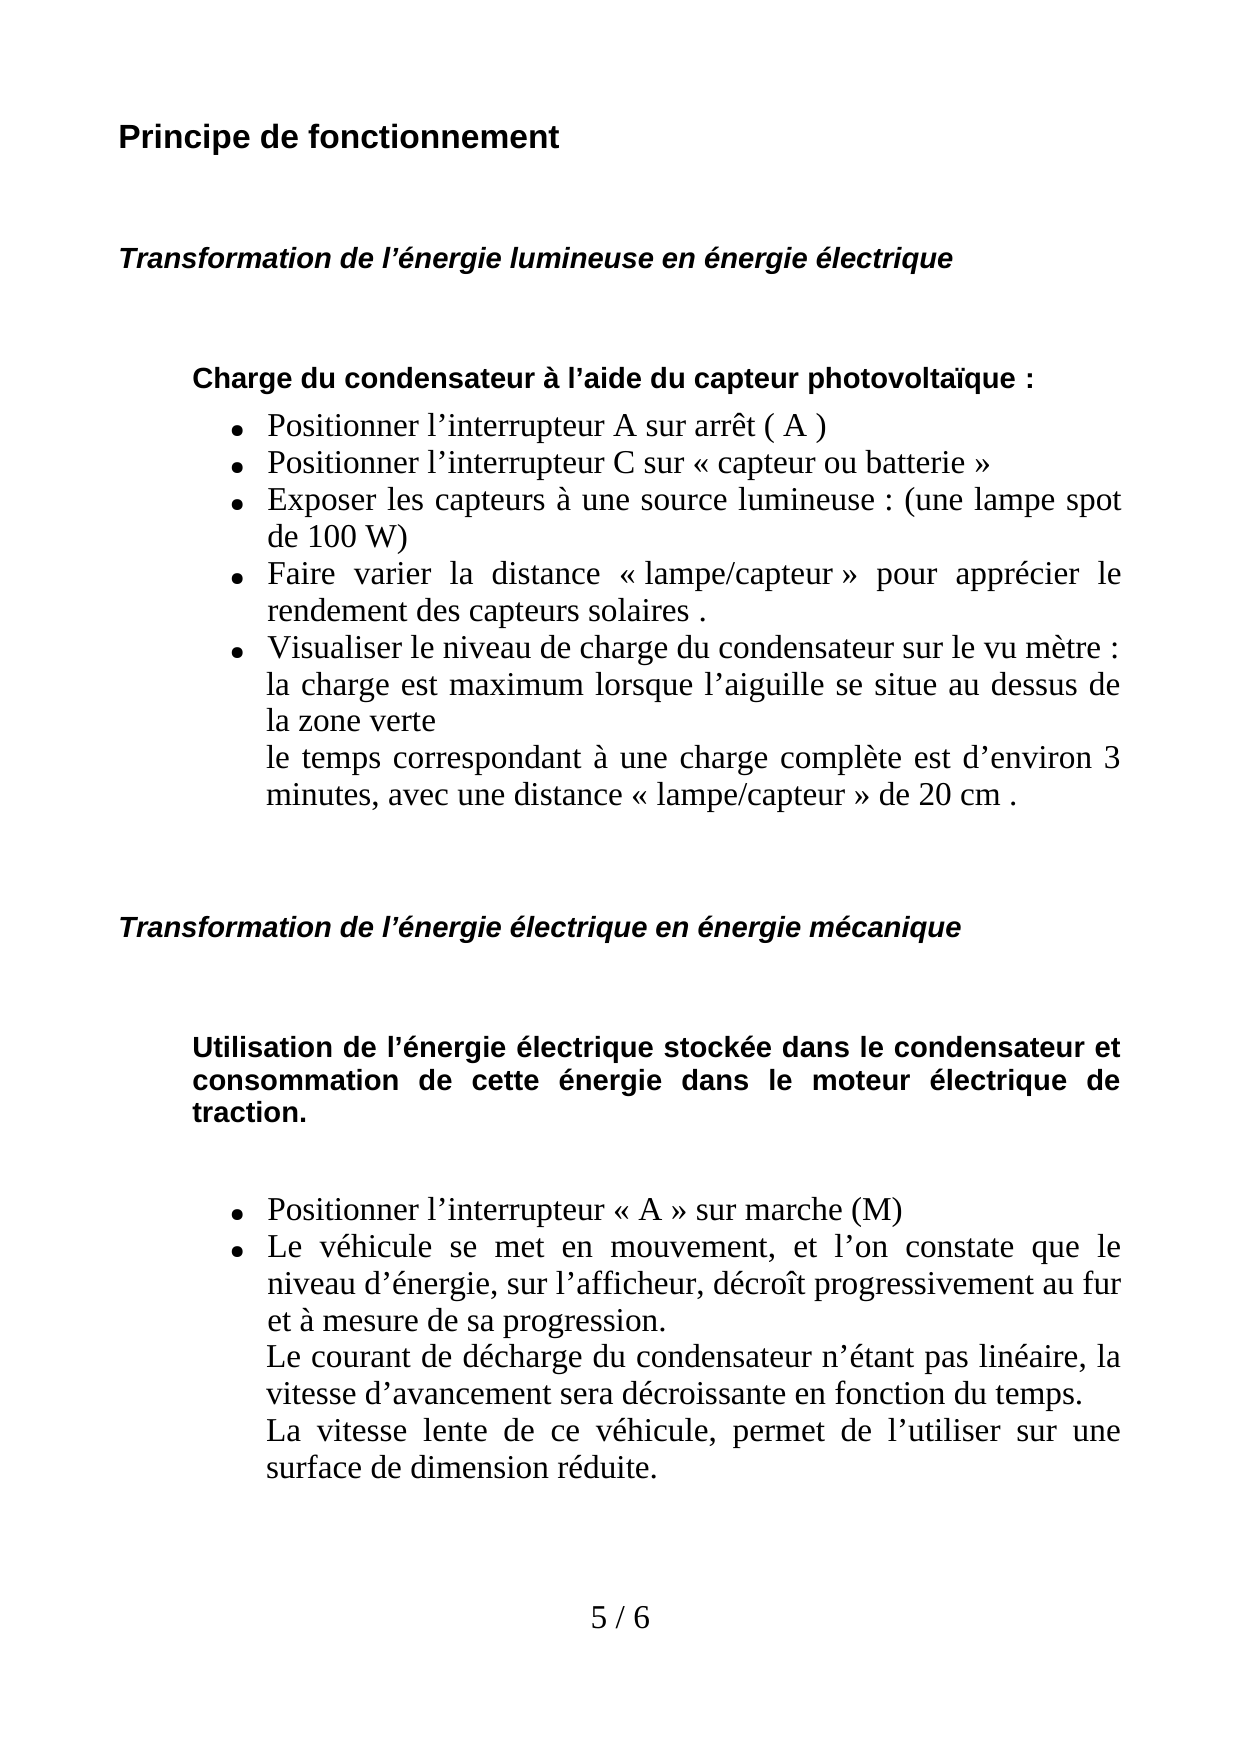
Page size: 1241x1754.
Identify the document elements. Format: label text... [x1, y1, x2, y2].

list Exposer les capteurs à une source lumineuse : (une lampe spot de 100 W) [229, 481, 1122, 554]
subtitle Utilisation de l’énergie électrique stockée dans le condensateur et consommation de cette énergie dans le moteur électrique de traction. [192, 1031, 1122, 1129]
text le temps correspondant à une charge complète est d’environ 3 minutes, avec une distance « lampe/capteur » de 20 cm . [266, 739, 1122, 813]
text la charge est maximum lorsque l’aiguille se situe au dessus de la zone verte [266, 665, 1122, 739]
list Faire varier la distance « lampe/capteur » pour apprécier le rendement des capteurs solaires . [229, 554, 1122, 628]
subtitle Charge du condensateur à l’aide du capteur photovoltaïque : [192, 362, 1122, 394]
list Visualiser le niveau de charge du condensateur sur le vu mètre : [229, 628, 1122, 665]
text Le courant de décharge du condensateur n’étant pas linéaire, la vitesse d’avancement sera décroissante en fonction du temps. [266, 1338, 1122, 1412]
subtitle Principe de fonctionnement [118, 118, 1122, 156]
list Le véhicule se met en mouvement, et l’on constate que le niveau d’énergie, sur l’afficheur, décroît progressivement au fur et à mesure de sa progression. [229, 1227, 1122, 1338]
list Positionner l’interrupteur A sur arrêt ( A ) [229, 407, 1122, 444]
text La vitesse lente de ce véhicule, permet de l’utiliser sur une surface de dimension réduite. [266, 1412, 1122, 1486]
list Positionner l’interrupteur C sur « capteur ou batterie » [229, 444, 1122, 481]
subtitle Transformation de l’énergie électrique en énergie mécanique [118, 911, 1122, 944]
subtitle Transformation de l’énergie lumineuse en énergie électrique [118, 242, 1122, 275]
list Positionner l’interrupteur « A » sur marche (M) [229, 1191, 1122, 1227]
